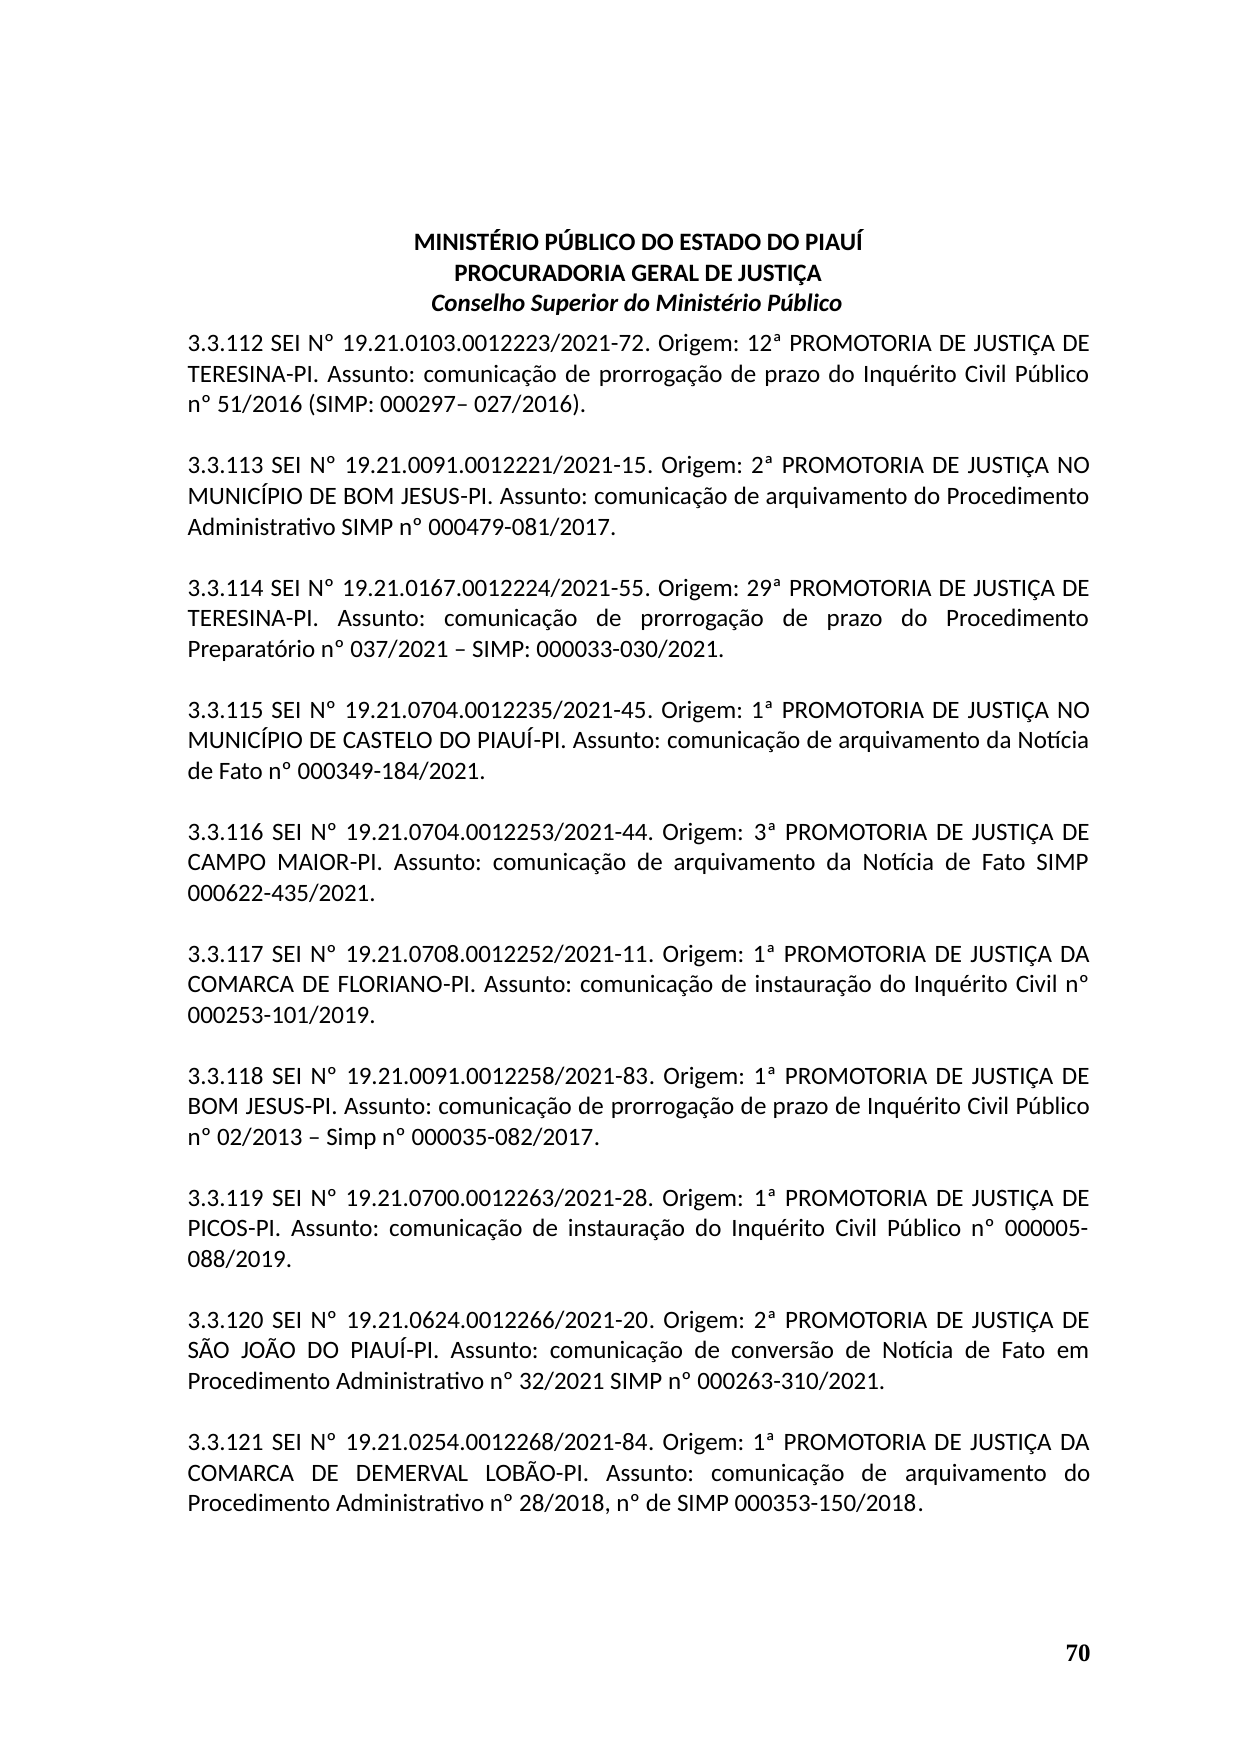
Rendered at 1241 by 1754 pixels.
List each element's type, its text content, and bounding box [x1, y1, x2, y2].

text 3.3.114 SEI Nº 19.21.0167.0012224/2021-55. Origem: 29ª PROMOTORIA DE JUSTIÇA DE TERESINA-PI. Assunto: comunicação de prorrogação de prazo do Procedimento Preparatório nº 037/2021 – SIMP: 000033-030/2021. [187, 572, 1090, 663]
text 3.3.117 SEI Nº 19.21.0708.0012252/2021-11. Origem: 1ª PROMOTORIA DE JUSTIÇA DA COMARCA DE FLORIANO-PI. Assunto: comunicação de instauração do Inquérito Civil nº 000253-101/2019. [187, 938, 1090, 1029]
text 3.3.115 SEI Nº 19.21.0704.0012235/2021-45. Origem: 1ª PROMOTORIA DE JUSTIÇA NO MUNICÍPIO DE CASTELO DO PIAUÍ-PI. Assunto: comunicação de arquivamento da Notícia de Fato nº 000349-184/2021. [187, 694, 1090, 785]
text 3.3.120 SEI Nº 19.21.0624.0012266/2021-20. Origem: 2ª PROMOTORIA DE JUSTIÇA DE SÃO JOÃO DO PIAUÍ-PI. Assunto: comunicação de conversão de Notícia de Fato em Procedimento Administrativo nº 32/2021 SIMP nº 000263-310/2021. [187, 1304, 1090, 1396]
text 3.3.118 SEI Nº 19.21.0091.0012258/2021-83. Origem: 1ª PROMOTORIA DE JUSTIÇA DE BOM JESUS-PI. Assunto: comunicação de prorrogação de prazo de Inquérito Civil Público nº 02/2013 – Simp nº 000035-082/2017. [187, 1060, 1090, 1152]
text 3.3.116 SEI Nº 19.21.0704.0012253/2021-44. Origem: 3ª PROMOTORIA DE JUSTIÇA DE CAMPO MAIOR-PI. Assunto: comunicação de arquivamento da Notícia de Fato SIMP 000622-435/2021. [187, 816, 1090, 907]
text 3.3.112 SEI Nº 19.21.0103.0012223/2021-72. Origem: 12ª PROMOTORIA DE JUSTIÇA DE TERESINA-PI. Assunto: comunicação de prorrogação de prazo do Inquérito Civil Público nº 51/2016 (SIMP: 000297– 027/2016). [187, 327, 1090, 419]
text 3.3.119 SEI Nº 19.21.0700.0012263/2021-28. Origem: 1ª PROMOTORIA DE JUSTIÇA DE PICOS-PI. Assunto: comunicação de instauração do Inquérito Civil Público nº 000005-088/2019. [187, 1182, 1090, 1274]
text 3.3.113 SEI Nº 19.21.0091.0012221/2021-15. Origem: 2ª PROMOTORIA DE JUSTIÇA NO MUNICÍPIO DE BOM JESUS-PI. Assunto: comunicação de arquivamento do Procedimento Administrativo SIMP nº 000479-081/2017. [187, 449, 1090, 541]
text 3.3.121 SEI Nº 19.21.0254.0012268/2021-84. Origem: 1ª PROMOTORIA DE JUSTIÇA DA COMARCA DE DEMERVAL LOBÃO-PI. Assunto: comunicação de arquivamento do Procedimento Administrativo nº 28/2018, nº de SIMP 000353-150/2018. [187, 1426, 1090, 1518]
